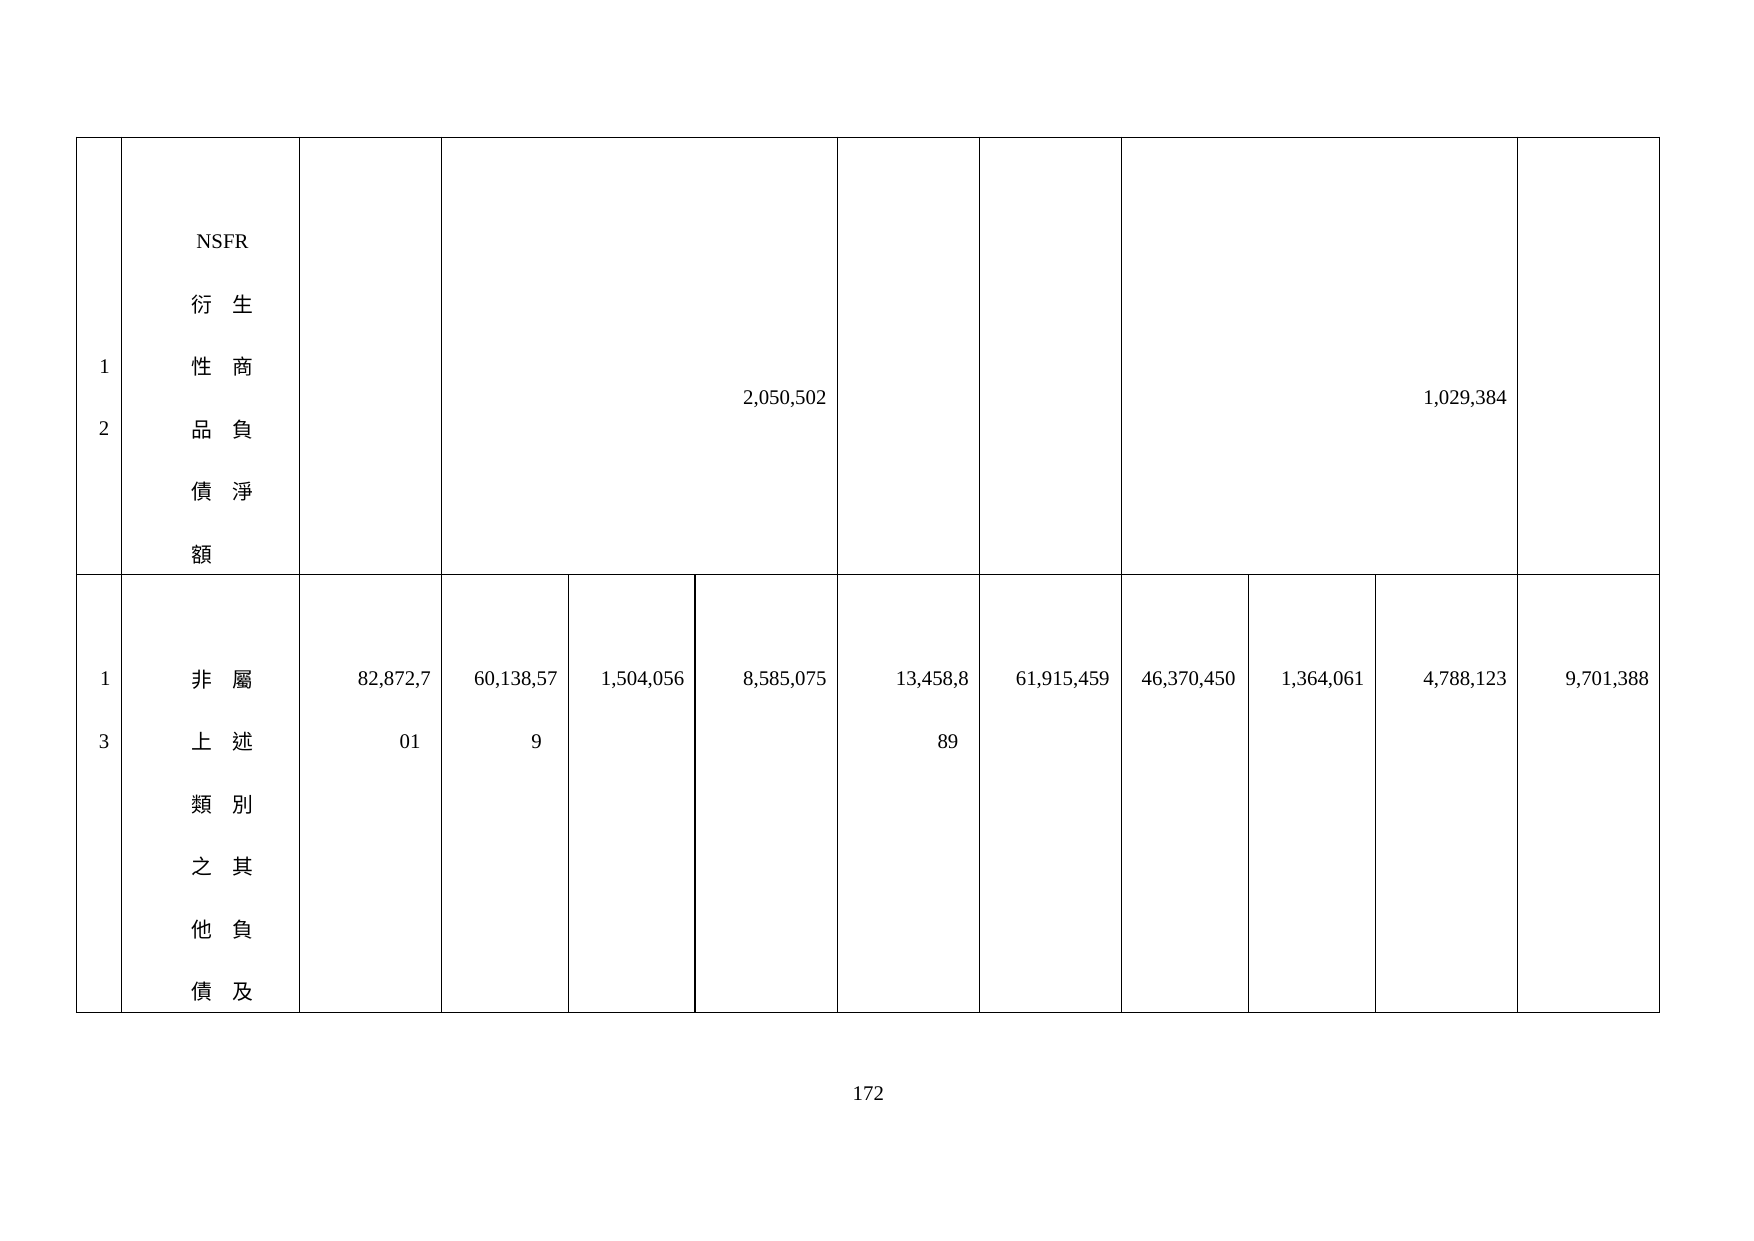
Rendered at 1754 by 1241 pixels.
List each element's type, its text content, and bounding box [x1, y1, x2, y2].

table_cell [1518, 138, 1659, 574]
table_cell [980, 138, 1121, 574]
table_cell 8,585,075 [696, 575, 837, 1012]
table_cell 1,504,056 [569, 575, 694, 1012]
table_cell 4,788,123 [1376, 575, 1517, 1012]
table_cell 12 [77, 138, 121, 574]
table_cell NSFR衍生性商品負債淨額 [122, 138, 299, 574]
table_cell 82,872,701 [300, 575, 441, 1012]
table_cell 13 [77, 575, 121, 1012]
table_cell 13,458,889 [838, 575, 979, 1012]
table_cell 非屬上述類別之其他負債及 [122, 575, 299, 1012]
table_cell 60,138,579 [442, 575, 568, 1012]
table_cell [300, 138, 441, 574]
table_cell 1,364,061 [1249, 575, 1375, 1012]
table_cell 46,370,450 [1122, 575, 1248, 1012]
table_cell [838, 138, 979, 574]
table_cell 61,915,459 [980, 575, 1121, 1012]
table_cell 2,050,502 [442, 138, 837, 574]
table_cell 9,701,388 [1518, 575, 1659, 1012]
table_cell 1,029,384 [1122, 138, 1517, 574]
